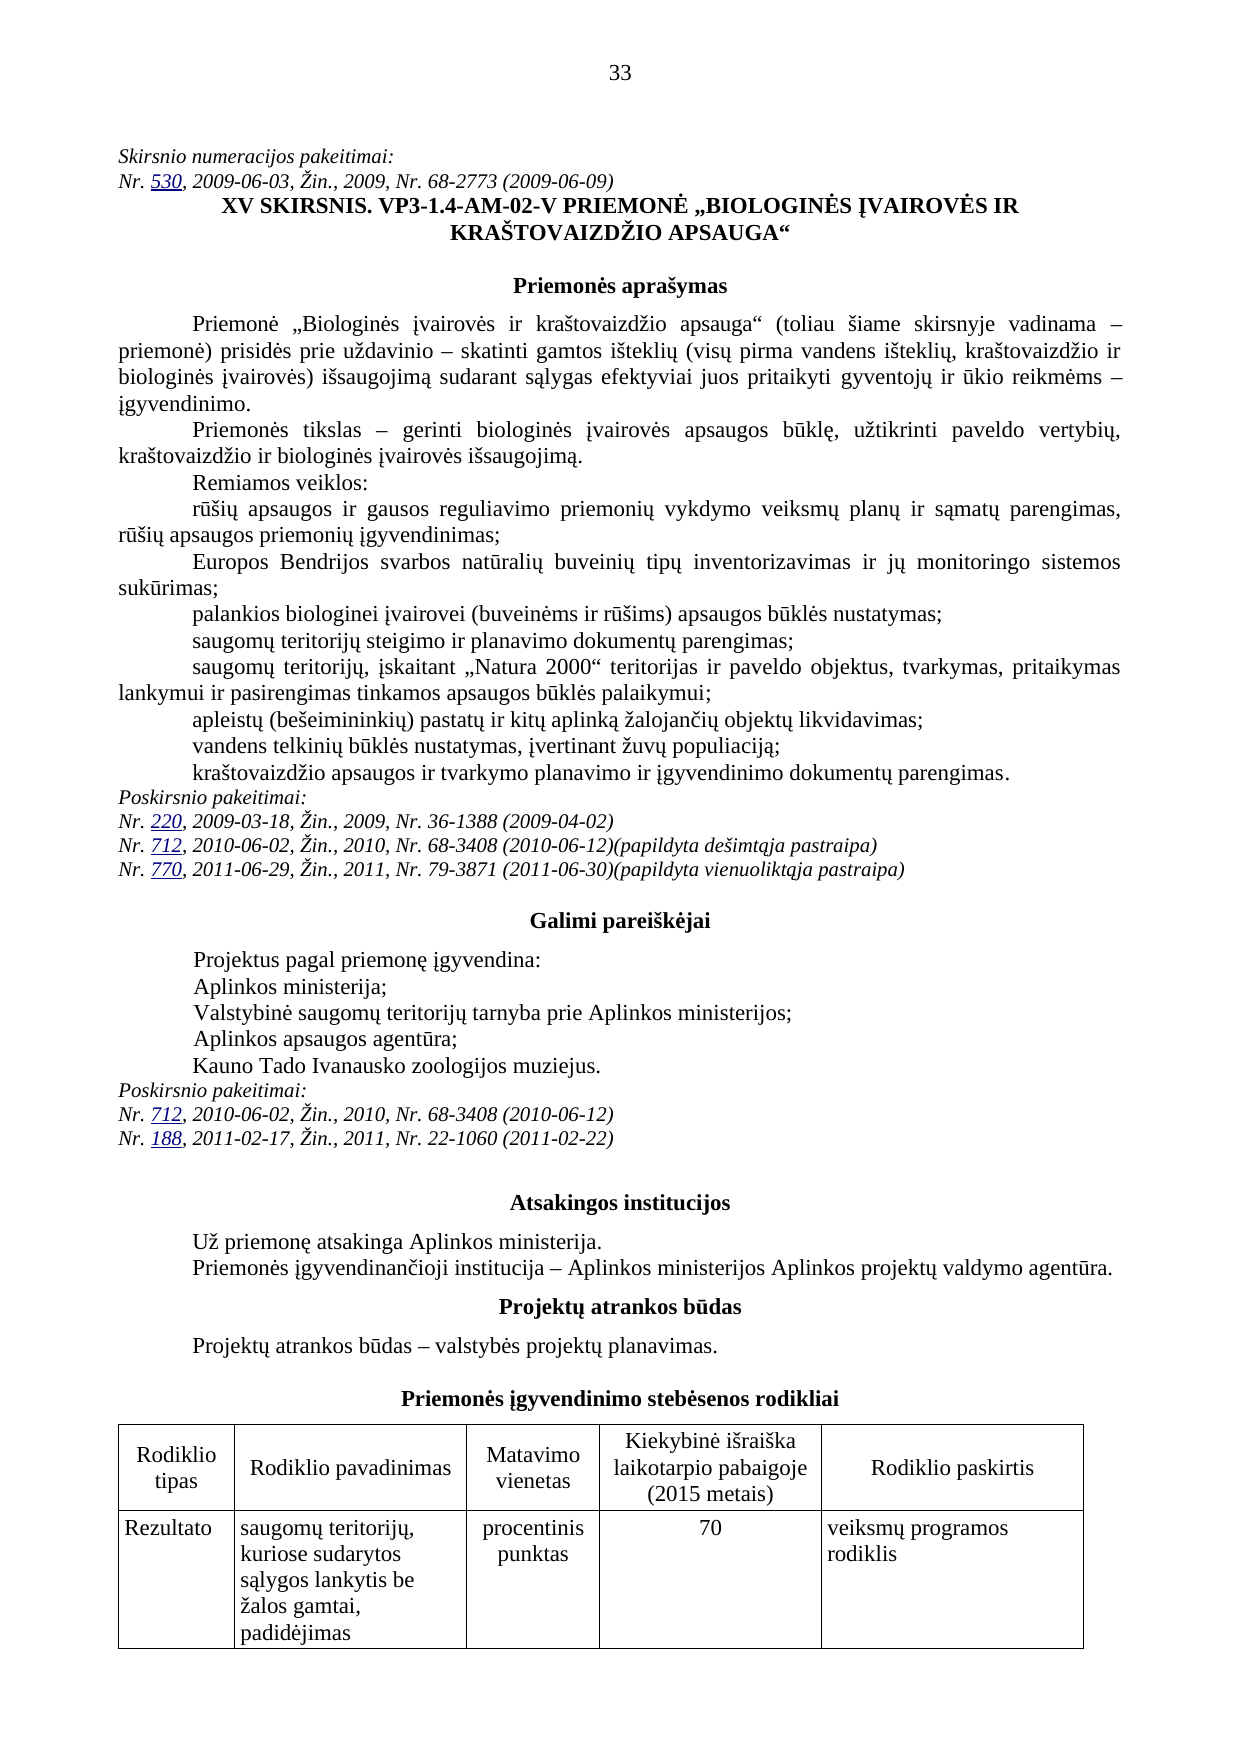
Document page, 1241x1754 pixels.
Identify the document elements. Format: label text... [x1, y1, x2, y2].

table_cell saugomų teritorijų, kuriose sudarytos sąlygos lankytis be žalos gamtai, padidėjimas [235, 1511, 466, 1648]
table_cell 70 [600, 1511, 821, 1648]
table_cell Rezultato [119, 1511, 234, 1648]
text Už priemonę atsakinga Aplinkos ministerija. [118, 1228, 1122, 1254]
subtitle XV sKIRSNIS. VP3-1.4-AM-02-V PRIEMONĖ „BIOLOGINĖS ĮVAIROVĖS IR KRAŠTOVAIZDŽIO APSAUGA“ [118, 193, 1122, 245]
text palankios biologinei įvairovei (buveinėms ir rūšims) apsaugos būklės nustatymas; [118, 600, 1122, 627]
text Nr. 712, 2010-06-02, Žin., 2010, Nr. 68-3408 (2010-06-12) [118, 1102, 1122, 1126]
text saugomų teritorijų, įskaitant „Natura 2000“ teritorijas ir paveldo objektus, tvarkymas, pritaikymas lankymui ir pasirengimas tinkamos apsaugos būklės palaikymui; [118, 653, 1122, 706]
table_header Matavimo vienetas [467, 1425, 599, 1509]
text Poskirsnio pakeitimai: [118, 1078, 1122, 1102]
text Valstybinė saugomų teritorijų tarnyba prie Aplinkos ministerijos; [118, 999, 1122, 1025]
text kraštovaizdžio apsaugos ir tvarkymo planavimo ir įgyvendinimo dokumentų parengimas. [118, 758, 1122, 785]
table_cell veiksmų programos rodiklis [822, 1511, 1083, 1648]
text Nr. 220, 2009-03-18, Žin., 2009, Nr. 36-1388 (2009-04-02) [118, 809, 1122, 833]
text Projektų atrankos būdas – valstybės projektų planavimas. [118, 1332, 1122, 1358]
text Poskirsnio pakeitimai: [118, 785, 1122, 809]
text Remiamos veiklos: [118, 469, 1122, 495]
text Priemonės įgyvendinančioji institucija – Aplinkos ministerijos Aplinkos projektų valdymo agentūra. [118, 1254, 1122, 1281]
text apleistų (bešeimininkių) pastatų ir kitų aplinką žalojančių objektų likvidavimas; [118, 706, 1122, 732]
text Atsakingos institucijos [118, 1189, 1122, 1216]
text Nr. 770, 2011-06-29, Žin., 2011, Nr. 79-3871 (2011-06-30)(papildyta vienuoliktąja pastraipa) [118, 857, 1122, 881]
text Kauno Tado Ivanausko zoologijos muziejus. [118, 1052, 1122, 1078]
text vandens telkinių būklės nustatymas, įvertinant žuvų populiaciją; [118, 732, 1122, 758]
table_header Rodiklio pavadinimas [235, 1425, 466, 1509]
text Nr. 712, 2010-06-02, Žin., 2010, Nr. 68-3408 (2010-06-12)(papildyta dešimtąja pastraipa) [118, 833, 1122, 857]
text Aplinkos ministerija; [118, 973, 1122, 999]
table_header Rodiklio tipas [119, 1425, 234, 1509]
text Projektus pagal priemonę įgyvendina: [118, 946, 1122, 973]
text Aplinkos apsaugos agentūra; [118, 1025, 1122, 1052]
table_cell procentinis punktas [467, 1511, 599, 1648]
text Priemonės aprašymas [118, 272, 1122, 298]
table_header Kiekybinė išraiška laikotarpio pabaigoje (2015 metais) [600, 1425, 821, 1509]
text Nr. 530, 2009-06-03, Žin., 2009, Nr. 68-2773 (2009-06-09) [118, 168, 1122, 193]
text Projektų atrankos būdas [118, 1293, 1122, 1319]
text saugomų teritorijų steigimo ir planavimo dokumentų parengimas; [118, 627, 1122, 653]
text Galimi pareiškėjai [118, 907, 1122, 934]
text Priemonė „Biologinės įvairovės ir kraštovaizdžio apsauga“ (toliau šiame skirsnyje vadinama – priemonė) prisidės prie uždavinio – skatinti gamtos išteklių (visų pirma vandens išteklių, kraštovaizdžio ir biologinės įvairovės) išsaugojimą sudarant sąlygas efektyviai juos pritaikyti gyventojų ir ūkio reikmėms – įgyvendinimo. [118, 311, 1122, 416]
text rūšių apsaugos ir gausos reguliavimo priemonių vykdymo veiksmų planų ir sąmatų parengimas, rūšių apsaugos priemonių įgyvendinimas; [118, 495, 1122, 548]
text Priemonės įgyvendinimo stebėsenos rodikliai [118, 1385, 1122, 1411]
text Nr. 188, 2011-02-17, Žin., 2011, Nr. 22-1060 (2011-02-22) [118, 1126, 1122, 1150]
text Priemonės tikslas – gerinti biologinės įvairovės apsaugos būklę, užtikrinti paveldo vertybių, kraštovaizdžio ir biologinės įvairovės išsaugojimą. [118, 416, 1122, 469]
text Europos Bendrijos svarbos natūralių buveinių tipų inventorizavimas ir jų monitoringo sistemos sukūrimas; [118, 548, 1122, 600]
table_header Rodiklio paskirtis [822, 1425, 1083, 1509]
text Skirsnio numeracijos pakeitimai: [118, 144, 1122, 168]
